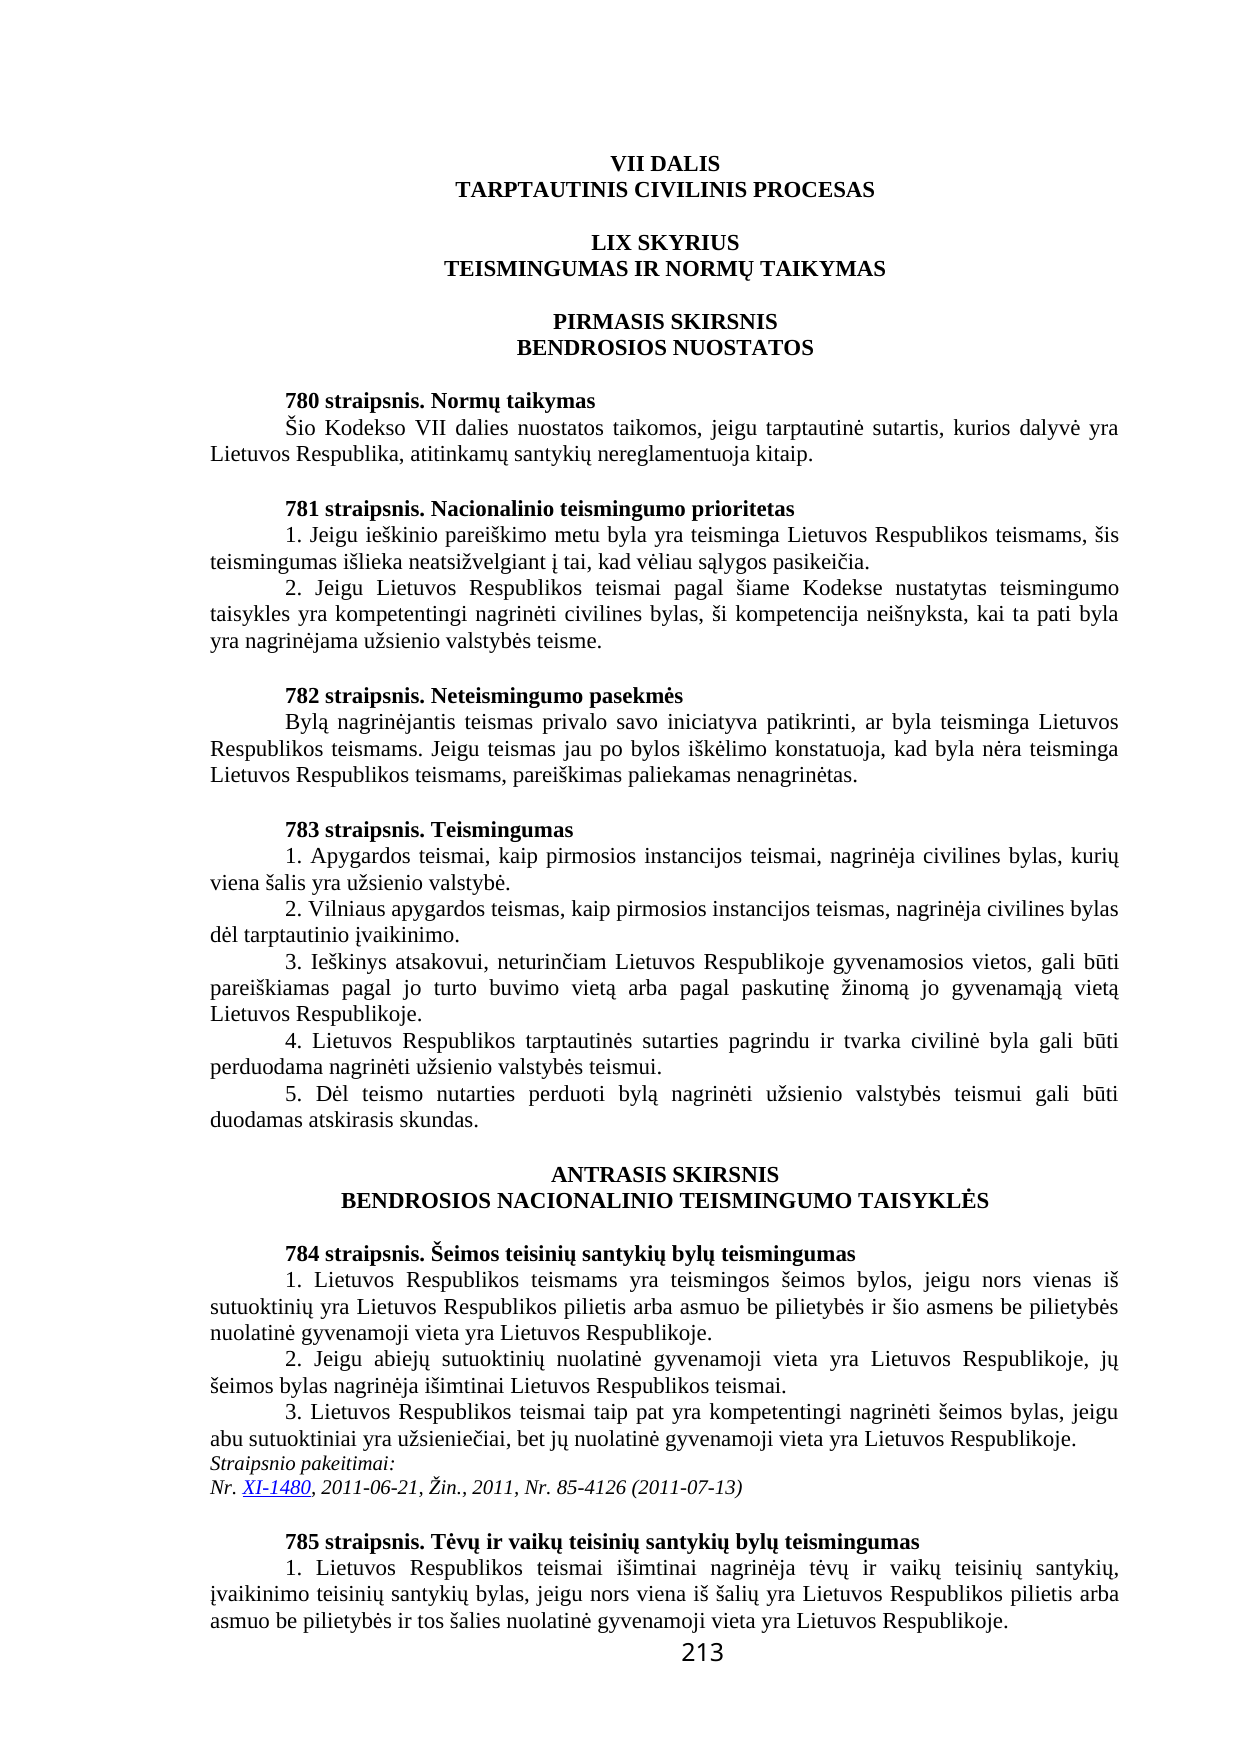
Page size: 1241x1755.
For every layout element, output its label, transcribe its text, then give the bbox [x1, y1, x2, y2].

text 782 straipsnis. Neteismingumo pasekmės [210, 682, 1120, 708]
text 2. Vilniaus apygardos teismas, kaip pirmosios instancijos teismas, nagrinėja civilines bylas dėl tarptautinio įvaikinimo. [210, 895, 1120, 948]
text 1. Lietuvos Respublikos teismai išimtinai nagrinėja tėvų ir vaikų teisinių santykių, įvaikinimo teisinių santykių bylas, jeigu nors viena iš šalių yra Lietuvos Respublikos pilietis arba asmuo be pilietybės ir tos šalies nuolatinė gyvenamoji vieta yra Lietuvos Respublikoje. [210, 1554, 1120, 1633]
text 2. Jeigu Lietuvos Respublikos teismai pagal šiame Kodekse nustatytas teismingumo taisykles yra kompetentingi nagrinėti civilines bylas, ši kompetencija neišnyksta, kai ta pati byla yra nagrinėjama užsienio valstybės teisme. [210, 574, 1120, 653]
text 3. Lietuvos Respublikos teismai taip pat yra kompetentingi nagrinėti šeimos bylas, jeigu abu sutuoktiniai yra užsieniečiai, bet jų nuolatinė gyvenamoji vieta yra Lietuvos Respublikoje. [210, 1398, 1120, 1451]
text 781 straipsnis. Nacionalinio teismingumo prioritetas [210, 495, 1120, 521]
text 1. Apygardos teismai, kaip pirmosios instancijos teismai, nagrinėja civilines bylas, kurių viena šalis yra užsienio valstybė. [210, 842, 1120, 895]
text VII DALIS [210, 150, 1120, 176]
text Pirmasis skirsnis [210, 308, 1120, 334]
text 3. Ieškinys atsakovui, neturinčiam Lietuvos Respublikoje gyvenamosios vietos, gali būti pareiškiamas pagal jo turto buvimo vietą arba pagal paskutinę žinomą jo gyvenamąją vietą Lietuvos Respublikoje. [210, 948, 1120, 1027]
text LIX skyrius [210, 229, 1120, 255]
text Bylą nagrinėjantis teismas privalo savo iniciatyva patikrinti, ar byla teisminga Lietuvos Respublikos teismams. Jeigu teismas jau po bylos iškėlimo konstatuoja, kad byla nėra teisminga Lietuvos Respublikos teismams, pareiškimas paliekamas nenagrinėtas. [210, 708, 1120, 787]
text TARPTAUTINIS CIVILINIS PROCESAS [210, 176, 1120, 203]
text Nr. XI-1480, 2011-06-21, Žin., 2011, Nr. 85-4126 (2011-07-13) [210, 1475, 1120, 1499]
text Antrasis skirsnis [210, 1161, 1120, 1187]
text BENDROSIOS Nacionalinio teismingumo taisyklės [210, 1187, 1120, 1214]
text 785 straipsnis. Tėvų ir vaikų teisinių santykių bylų teismingumas [210, 1528, 1120, 1554]
text 2. Jeigu abiejų sutuoktinių nuolatinė gyvenamoji vieta yra Lietuvos Respublikoje, jų šeimos bylas nagrinėja išimtinai Lietuvos Respublikos teismai. [210, 1346, 1120, 1398]
text 783 straipsnis. Teismingumas [210, 816, 1120, 842]
text 1. Lietuvos Respublikos teismams yra teismingos šeimos bylos, jeigu nors vienas iš sutuoktinių yra Lietuvos Respublikos pilietis arba asmuo be pilietybės ir šio asmens be pilietybės nuolatinė gyvenamoji vieta yra Lietuvos Respublikoje. [210, 1266, 1120, 1346]
text Šio Kodekso VII dalies nuostatos taikomos, jeigu tarptautinė sutartis, kurios dalyvė yra Lietuvos Respublika, atitinkamų santykių nereglamentuoja kitaip. [210, 413, 1120, 466]
text Bendrosios nuostatos [210, 334, 1120, 361]
text 4. Lietuvos Respublikos tarptautinės sutarties pagrindu ir tvarka civilinė byla gali būti perduodama nagrinėti užsienio valstybės teismui. [210, 1027, 1120, 1079]
text 1. Jeigu ieškinio pareiškimo metu byla yra teisminga Lietuvos Respublikos teismams, šis teismingumas išlieka neatsižvelgiant į tai, kad vėliau sąlygos pasikeičia. [210, 521, 1120, 574]
text TEISMINGUMAS IR NORMŲ TAIKYMAS [210, 255, 1120, 282]
text 5. Dėl teismo nutarties perduoti bylą nagrinėti užsienio valstybės teismui gali būti duodamas atskirasis skundas. [210, 1079, 1120, 1132]
text 784 straipsnis. Šeimos teisinių santykių bylų teismingumas [210, 1240, 1120, 1266]
text 780 straipsnis. Normų taikymas [210, 387, 1120, 413]
text Straipsnio pakeitimai: [210, 1451, 1120, 1475]
